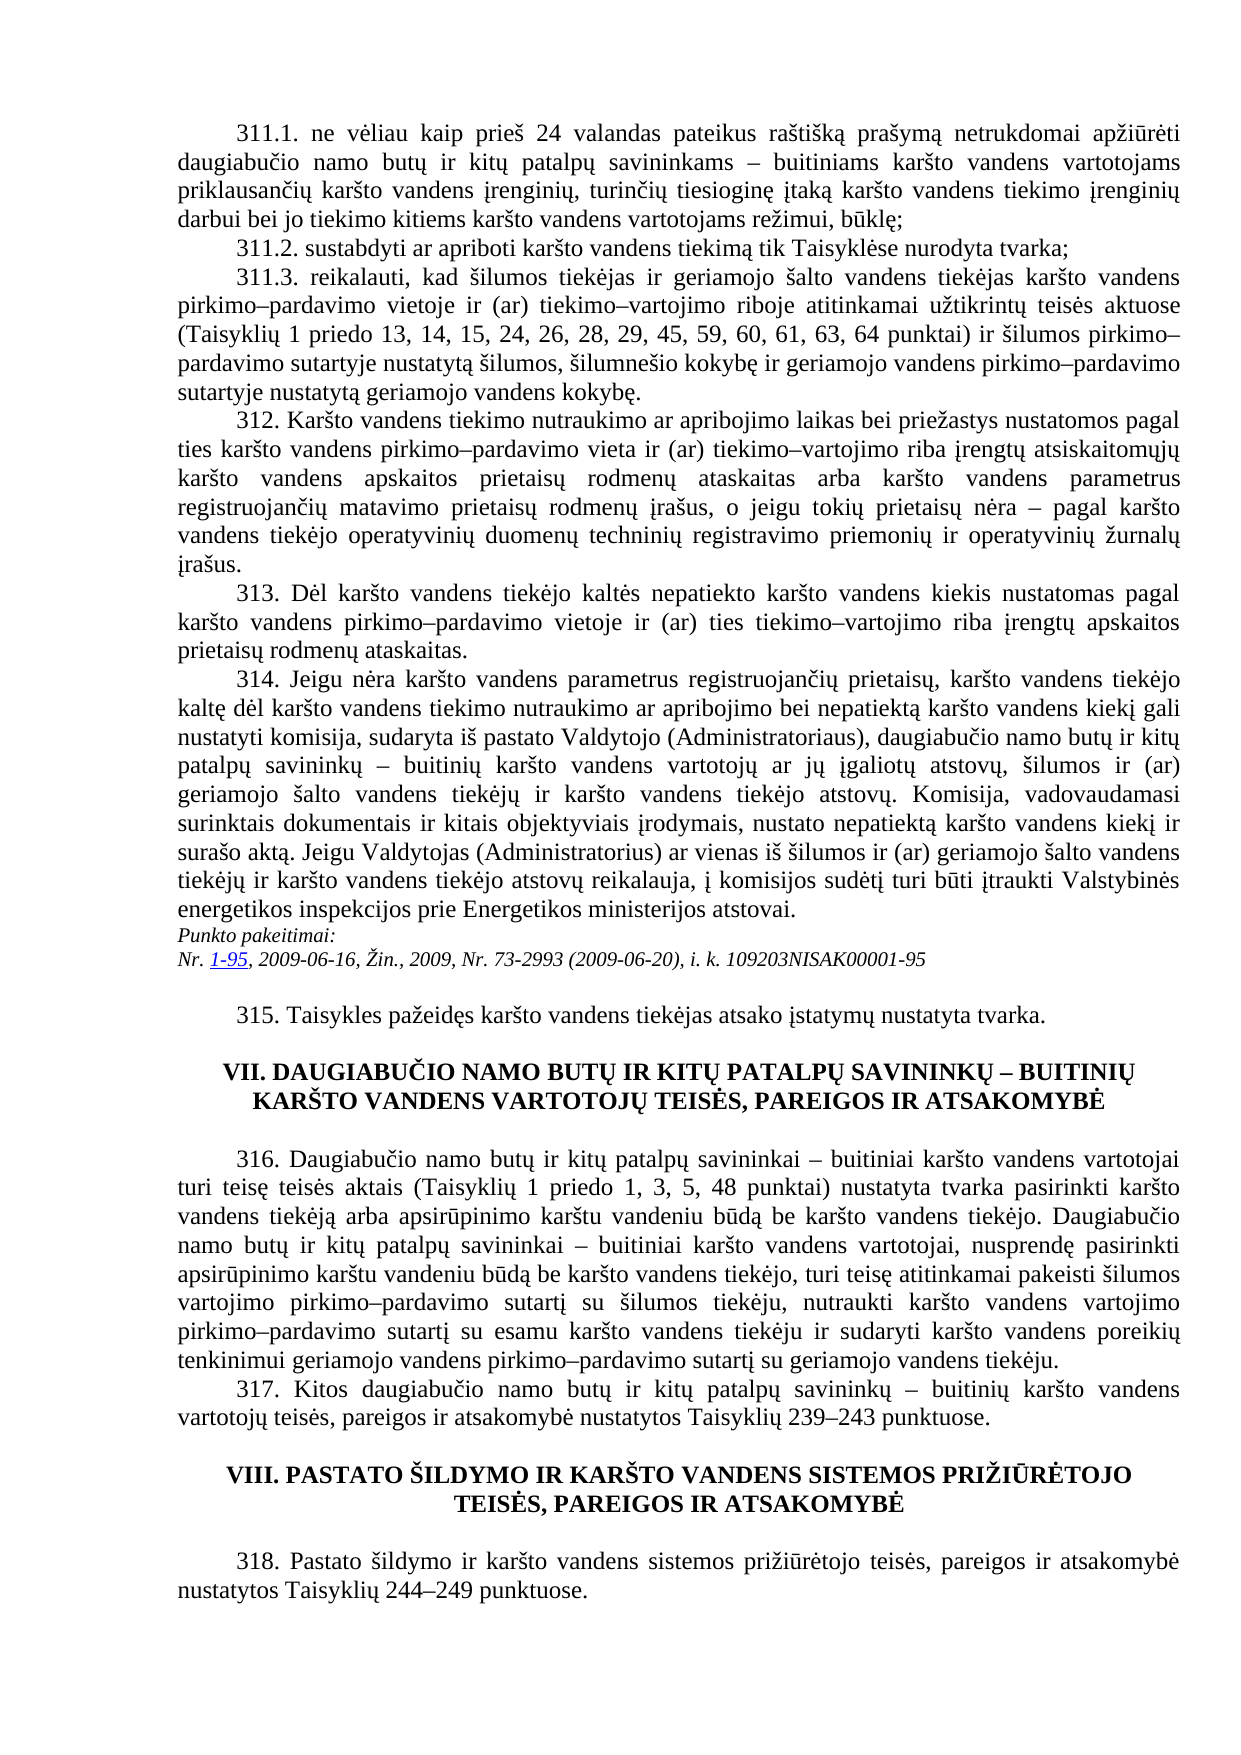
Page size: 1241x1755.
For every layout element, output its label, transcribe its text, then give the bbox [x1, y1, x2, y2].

text 313. Dėl karšto vandens tiekėjo kaltės nepatiekto karšto vandens kiekis nustatomas pagal karšto vandens pirkimo–pardavimo vietoje ir (ar) ties tiekimo–vartojimo riba įrengtų apskaitos prietaisų rodmenų ataskaitas. [177, 578, 1181, 664]
text 318. Pastato šildymo ir karšto vandens sistemos prižiūrėtojo teisės, pareigos ir atsakomybė nustatytos Taisyklių 244–249 punktuose. [177, 1546, 1181, 1604]
text 315. Taisykles pažeidęs karšto vandens tiekėjas atsako įstatymų nustatyta tvarka. [177, 1000, 1181, 1029]
text 312. Karšto vandens tiekimo nutraukimo ar apribojimo laikas bei priežastys nustatomos pagal ties karšto vandens pirkimo–pardavimo vieta ir (ar) tiekimo–vartojimo riba įrengtų atsiskaitomųjų karšto vandens apskaitos prietaisų rodmenų ataskaitas arba karšto vandens parametrus registruojančių matavimo prietaisų rodmenų įrašus, o jeigu tokių prietaisų nėra – pagal karšto vandens tiekėjo operatyvinių duomenų techninių registravimo priemonių ir operatyvinių žurnalų įrašus. [177, 406, 1181, 578]
text 311.1. ne vėliau kaip prieš 24 valandas pateikus raštišką prašymą netrukdomai apžiūrėti daugiabučio namo butų ir kitų patalpų savininkams – buitiniams karšto vandens vartotojams priklausančių karšto vandens įrenginių, turinčių tiesioginę įtaką karšto vandens tiekimo įrenginių darbui bei jo tiekimo kitiems karšto vandens vartotojams režimui, būklę; [177, 118, 1181, 233]
text 317. Kitos daugiabučio namo butų ir kitų patalpų savininkų – buitinių karšto vandens vartotojų teisės, pareigos ir atsakomybė nustatytos Taisyklių 239–243 punktuose. [177, 1374, 1181, 1431]
text 311.2. sustabdyti ar apriboti karšto vandens tiekimą tik Taisyklėse nurodyta tvarka; [177, 233, 1181, 262]
text Nr. 1-95, 2009-06-16, Žin., 2009, Nr. 73-2993 (2009-06-20), i. k. 109203NISAK00001-95 [177, 947, 1181, 971]
text 314. Jeigu nėra karšto vandens parametrus registruojančių prietaisų, karšto vandens tiekėjo kaltę dėl karšto vandens tiekimo nutraukimo ar apribojimo bei nepatiektą karšto vandens kiekį gali nustatyti komisija, sudaryta iš pastato Valdytojo (Administratoriaus), daugiabučio namo butų ir kitų patalpų savininkų – buitinių karšto vandens vartotojų ar jų įgaliotų atstovų, šilumos ir (ar) geriamojo šalto vandens tiekėjų ir karšto vandens tiekėjo atstovų. Komisija, vadovaudamasi surinktais dokumentais ir kitais objektyviais įrodymais, nustato nepatiektą karšto vandens kiekį ir surašo aktą. Jeigu Valdytojas (Administratorius) ar vienas iš šilumos ir (ar) geriamojo šalto vandens tiekėjų ir karšto vandens tiekėjo atstovų reikalauja, į komisijos sudėtį turi būti įtraukti Valstybinės energetikos inspekcijos prie Energetikos ministerijos atstovai. [177, 664, 1181, 923]
text 316. Daugiabučio namo butų ir kitų patalpų savininkai – buitiniai karšto vandens vartotojai turi teisę teisės aktais (Taisyklių 1 priedo 1, 3, 5, 48 punktai) nustatyta tvarka pasirinkti karšto vandens tiekėją arba apsirūpinimo karštu vandeniu būdą be karšto vandens tiekėjo. Daugiabučio namo butų ir kitų patalpų savininkai – buitiniai karšto vandens vartotojai, nusprendę pasirinkti apsirūpinimo karštu vandeniu būdą be karšto vandens tiekėjo, turi teisę atitinkamai pakeisti šilumos vartojimo pirkimo–pardavimo sutartį su šilumos tiekėju, nutraukti karšto vandens vartojimo pirkimo–pardavimo sutartį su esamu karšto vandens tiekėju ir sudaryti karšto vandens poreikių tenkinimui geriamojo vandens pirkimo–pardavimo sutartį su geriamojo vandens tiekėju. [177, 1144, 1181, 1374]
text Punkto pakeitimai: [177, 923, 1181, 947]
text VIII. PASTATO ŠILDYMO IR KARŠTO VANDENS SISTEMOS PRIŽIŪRĖTOJO TEISĖS, PAREIGOS IR ATSAKOMYBĖ [177, 1460, 1181, 1517]
text 311.3. reikalauti, kad šilumos tiekėjas ir geriamojo šalto vandens tiekėjas karšto vandens pirkimo–pardavimo vietoje ir (ar) tiekimo–vartojimo riboje atitinkamai užtikrintų teisės aktuose (Taisyklių 1 priedo 13, 14, 15, 24, 26, 28, 29, 45, 59, 60, 61, 63, 64 punktai) ir šilumos pirkimo–pardavimo sutartyje nustatytą šilumos, šilumnešio kokybę ir geriamojo vandens pirkimo–pardavimo sutartyje nustatytą geriamojo vandens kokybę. [177, 262, 1181, 406]
text VII. DAUGIABUČIO NAMO BUTŲ IR KITŲ PATALPŲ SAVININKŲ – BUITINIŲ KARŠTO VANDENS VARTOTOJŲ TEISĖS, PAREIGOS IR ATSAKOMYBĖ [177, 1057, 1181, 1115]
